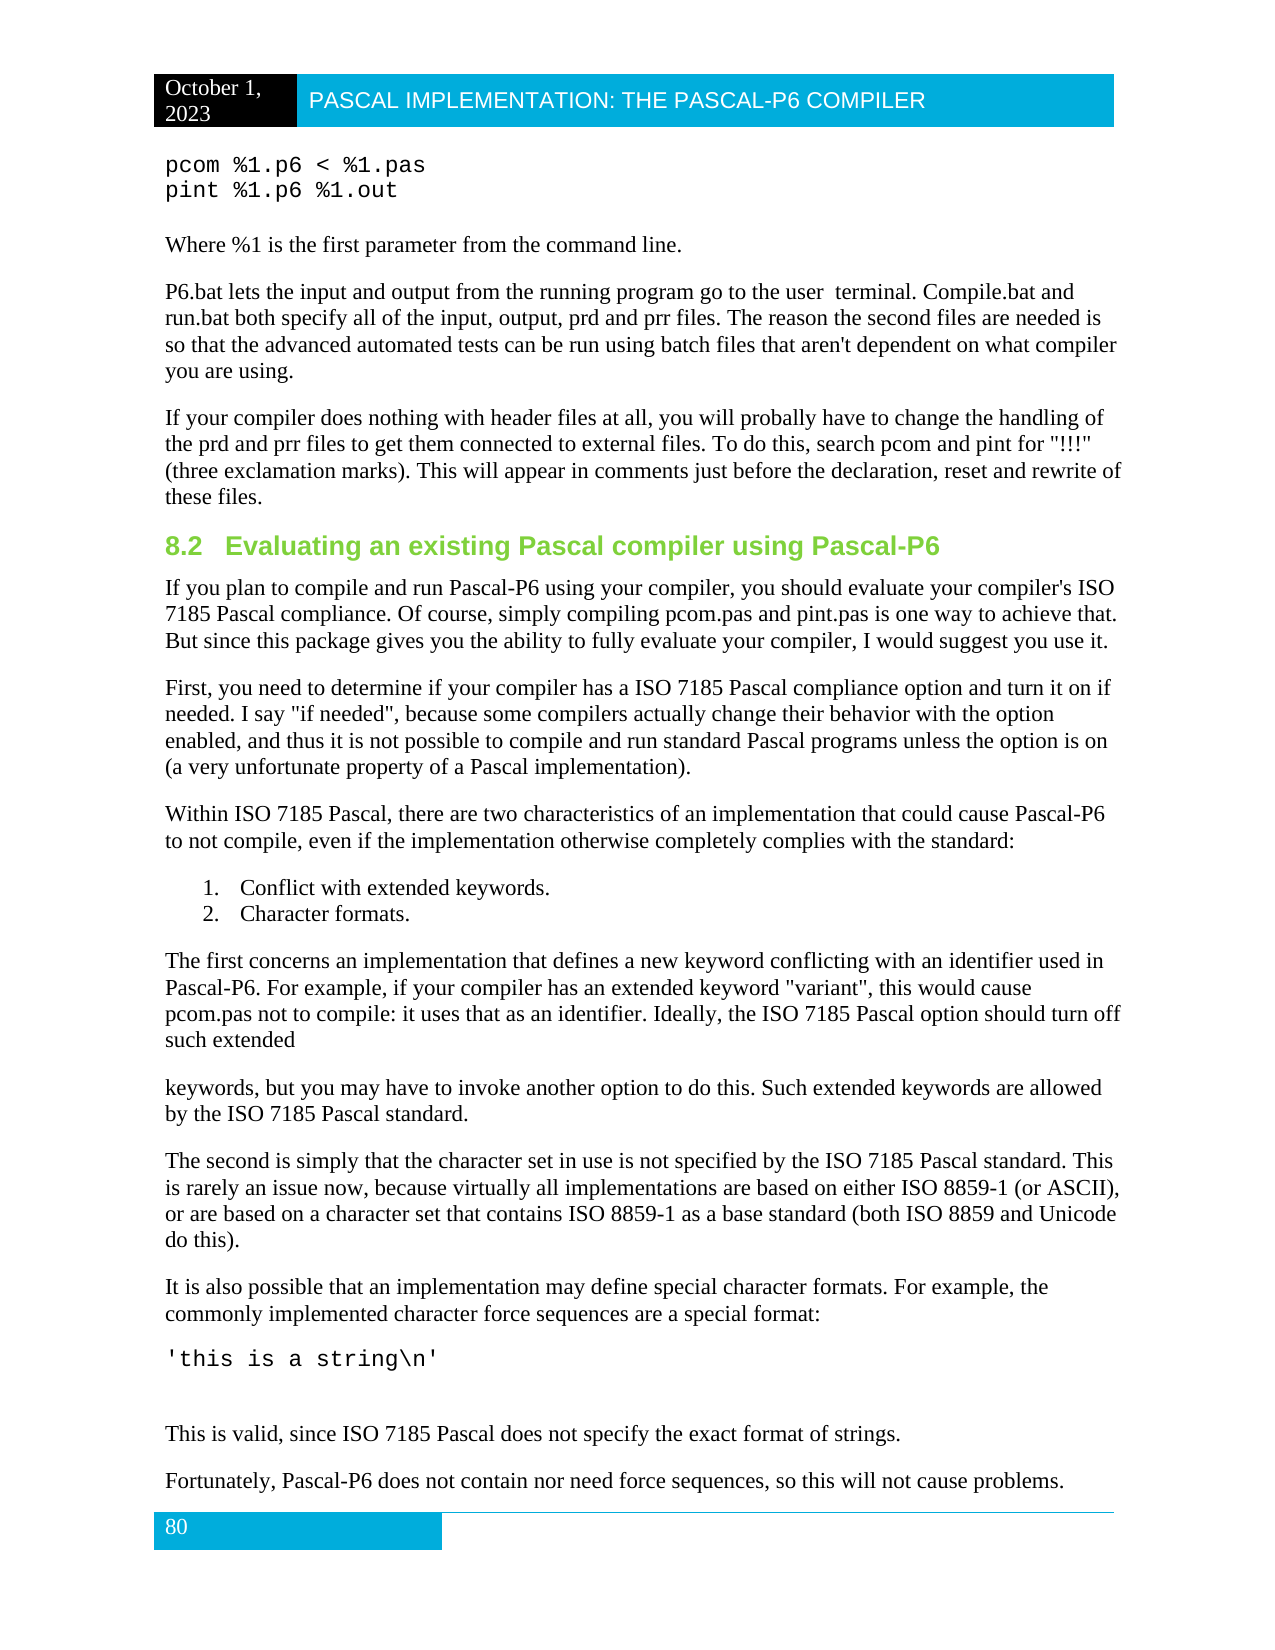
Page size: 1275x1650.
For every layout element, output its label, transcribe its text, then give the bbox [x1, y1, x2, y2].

text It is also possible that an implementation may define special character formats. For example, the commonly implemented character force sequences are a special format: [165, 1273, 1125, 1326]
subtitle Evaluating an existing Pascal compiler using Pascal-P6 [165, 530, 1125, 562]
text First, you need to determine if your compiler has a ISO 7185 Pascal compliance option and turn it on if needed. I say "if needed", because some compilers actually change their behavior with the option enabled, and thus it is not possible to compile and run standard Pascal programs unless the option is on (a very unfortunate property of a Pascal implementation). [165, 674, 1125, 779]
text pcom %1.p6 < %1.pas [165, 153, 1125, 179]
text pint %1.p6 %1.out [165, 179, 1125, 205]
text If your compiler does nothing with header files at all, you will probally have to change the handling of the prd and prr files to get them connected to external files. To do this, search pcom and pint for "!!!" (three exclamation marks). This will appear in comments just before the declaration, reset and rewrite of these files. [165, 404, 1125, 509]
text P6.bat lets the input and output from the running program go to the user terminal. Compile.bat and run.bat both specify all of the input, output, prd and prr files. The reason the second files are needed is so that the advanced automated tests can be run using batch files that aren't dependent on what compiler you are using. [165, 278, 1125, 383]
text Fortunately, Pascal-P6 does not contain nor need force sequences, so this will not cause problems. [165, 1467, 1125, 1494]
text 'this is a string\n' [165, 1347, 1125, 1373]
text If you plan to compile and run Pascal-P6 using your compiler, you should evaluate your compiler's ISO 7185 Pascal compliance. Of course, simply compiling pcom.pas and pint.pas is one way to achieve that. But since this package gives you the ability to fully evaluate your compiler, I would suggest you use it. [165, 574, 1125, 653]
text The first concerns an implementation that defines a new keyword conflicting with an identifier used in Pascal-P6. For example, if your compiler has an extended keyword "variant", this would cause pcom.pas not to compile: it uses that as an identifier. Ideally, the ISO 7185 Pascal option should turn off such extended [165, 947, 1125, 1053]
text This is valid, since ISO 7185 Pascal does not specify the exact format of strings. [165, 1420, 1125, 1446]
text Within ISO 7185 Pascal, there are two characteristics of an implementation that could cause Pascal-P6 to not compile, even if the implementation otherwise completely complies with the standard: [165, 800, 1125, 853]
list Character formats. [202, 900, 1125, 927]
text The second is simply that the character set in use is not specified by the ISO 7185 Pascal standard. This is rarely an issue now, because virtually all implementations are based on either ISO 8859-1 (or ASCII), or are based on a character set that contains ISO 8859-1 as a base standard (both ISO 8859 and Unicode do this). [165, 1147, 1125, 1253]
text keywords, but you may have to invoke another option to do this. Such extended keywords are allowed by the ISO 7185 Pascal standard. [165, 1074, 1125, 1126]
list Conflict with extended keywords. [202, 874, 1125, 900]
text Where %1 is the first parameter from the command line. [165, 231, 1125, 257]
